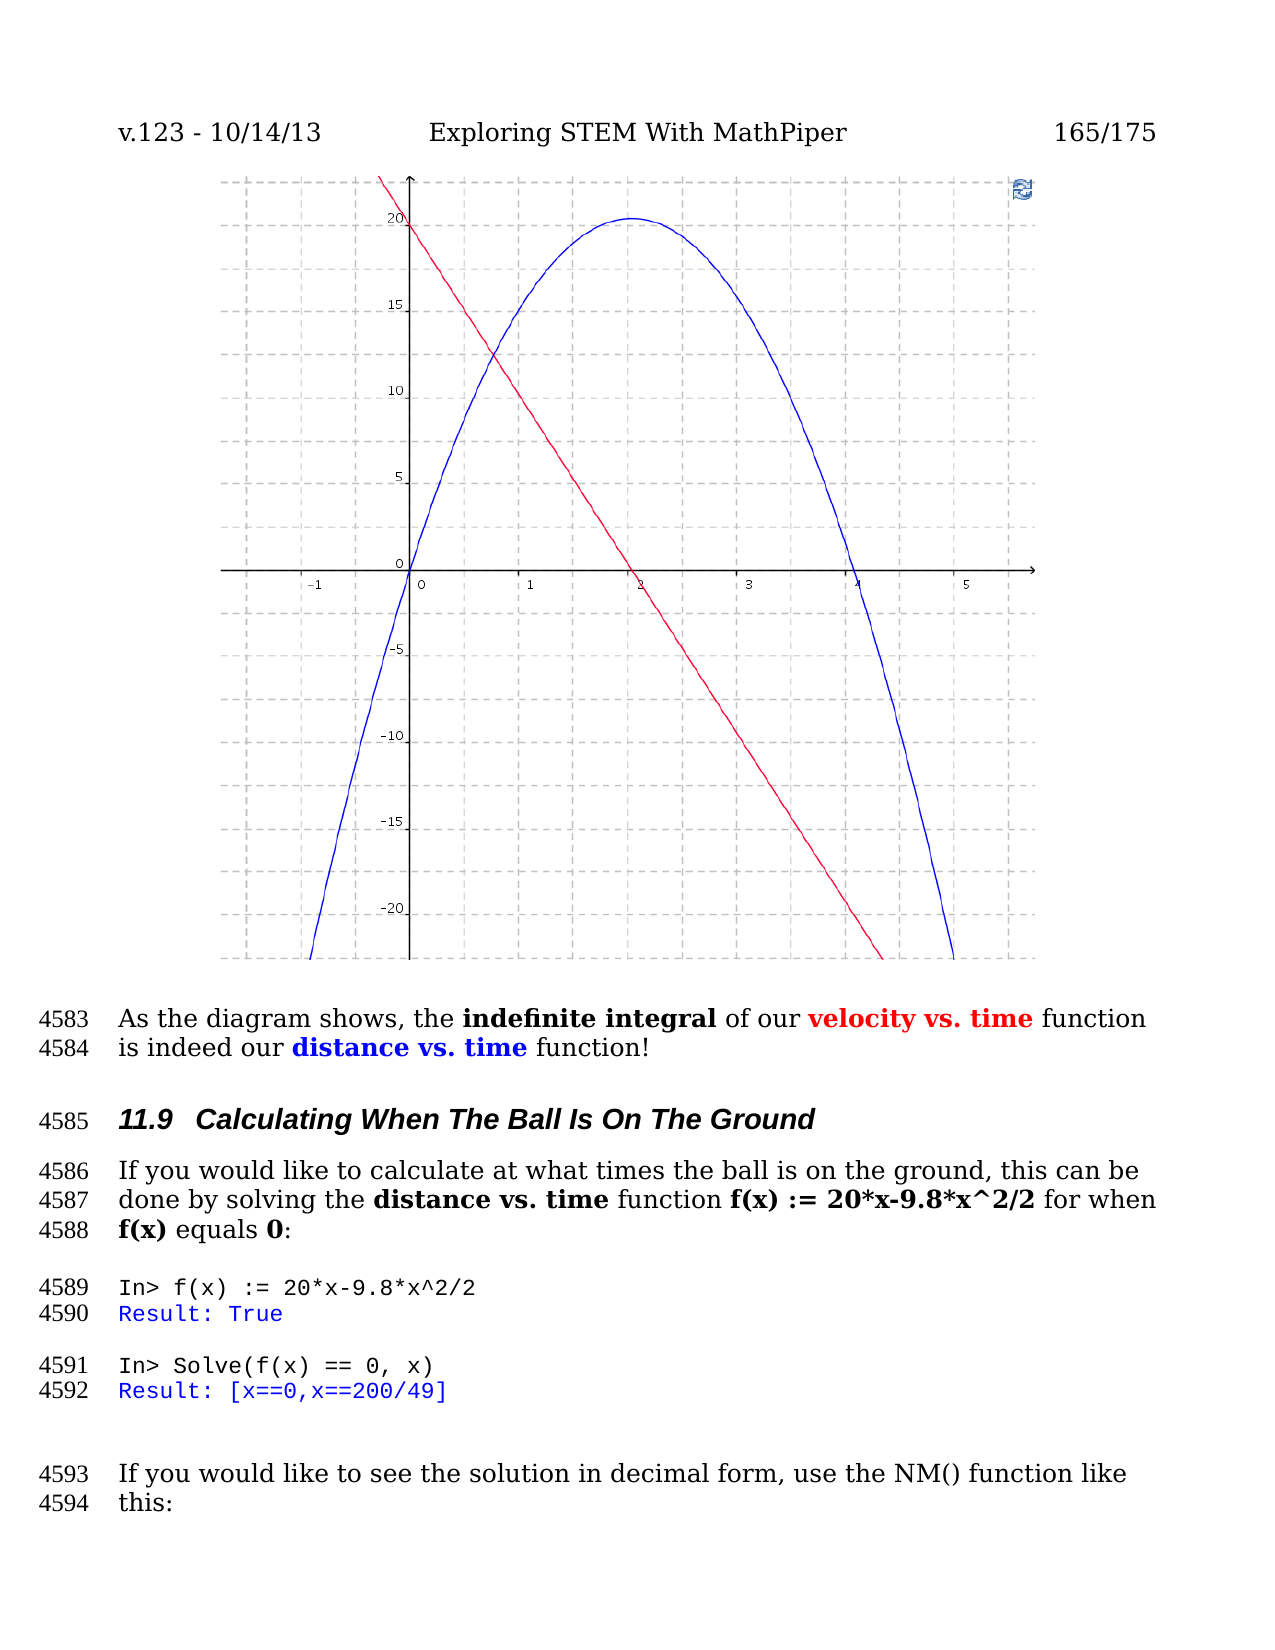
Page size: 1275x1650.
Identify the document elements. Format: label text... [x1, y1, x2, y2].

text If you would like to see the solution in decimal form, use the NM() function like this: [118, 1459, 1157, 1517]
subtitle Calculating When The Ball Is On The Ground [118, 1102, 1157, 1135]
picture [220, 176, 1035, 960]
text In> f(x) := 20*x-9.8*x^2/2 [118, 1276, 1157, 1302]
text Result: [x==0,x==200/49] [118, 1380, 1157, 1406]
text Result: True [118, 1302, 1157, 1328]
text If you would like to calculate at what times the ball is on the ground, this can be done by solving the distance vs. time function f(x) := 20*x-9.8*x^2/2 for when f(x) equals 0: [118, 1156, 1157, 1244]
text As the diagram shows, the indefinite integral of our velocity vs. time function is indeed our distance vs. time function! [118, 1004, 1157, 1063]
text In> Solve(f(x) == 0, x) [118, 1354, 1157, 1380]
